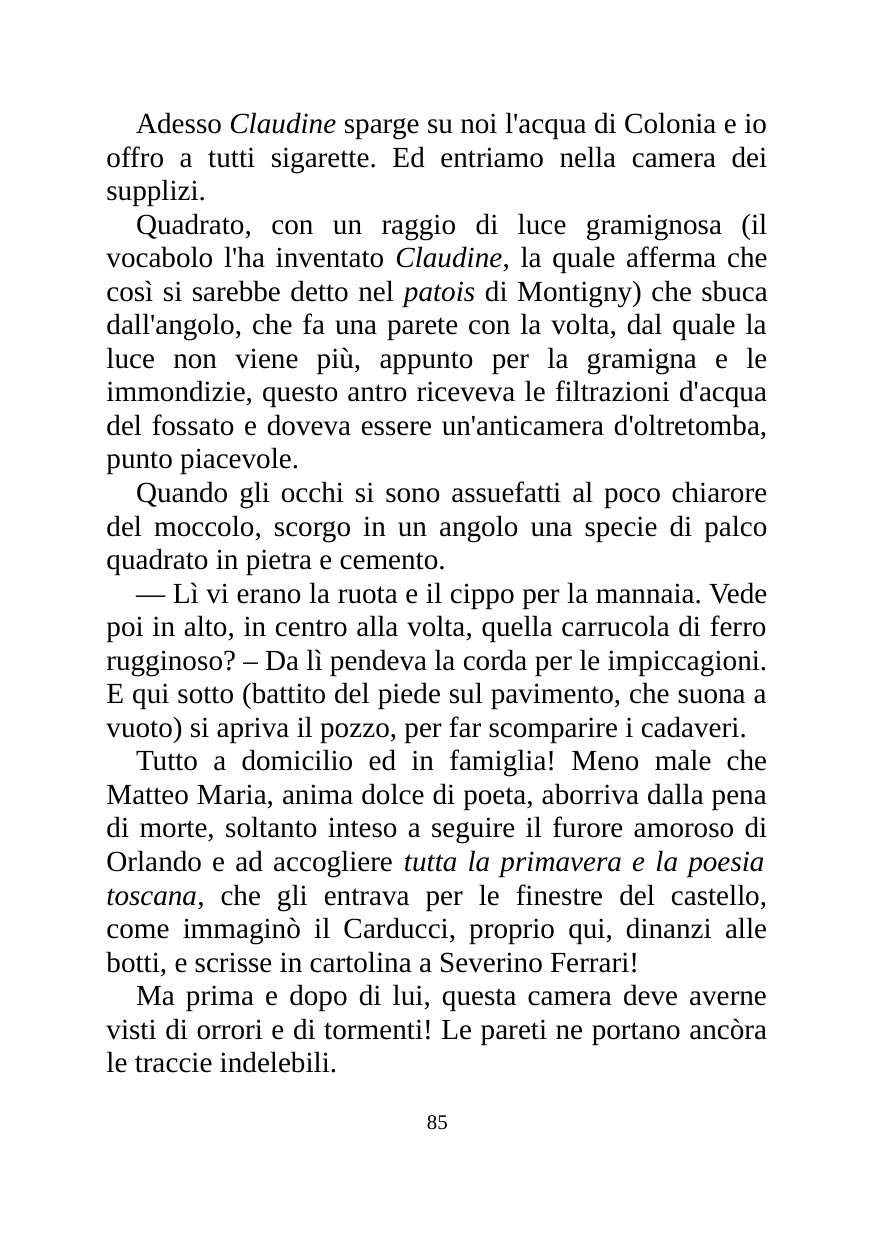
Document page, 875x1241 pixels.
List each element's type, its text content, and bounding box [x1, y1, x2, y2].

text Adesso Claudine sparge su noi l'acqua di Colonia e io offro a tutti sigarette. Ed entriamo nella camera dei supplizi. [106, 106, 768, 207]
text Ma prima e dopo di lui, questa camera deve averne visti di orrori e di tormenti! Le pareti ne portano ancòra le traccie indelebili. [106, 978, 768, 1079]
text — Lì vi erano la ruota e il cippo per la mannaia. Vede poi in alto, in centro alla volta, quella carrucola di ferro rugginoso? – Da lì pendeva la corda per le impiccagioni. E qui sotto (battito del piede sul pavimento, che suona a vuoto) si apriva il pozzo, per far scomparire i cadaveri. [106, 576, 768, 743]
text Quadrato, con un raggio di luce gramignosa (il vocabolo l'ha inventato Claudine, la quale afferma che così si sarebbe detto nel patois di Montigny) che sbuca dall'angolo, che fa una parete con la volta, dal quale la luce non viene più, appunto per la gramigna e le immondizie, questo antro riceveva le filtrazioni d'acqua del fossato e doveva essere un'anticamera d'oltretomba, punto piacevole. [106, 207, 768, 475]
text Tutto a domicilio ed in famiglia! Meno male che Matteo Maria, anima dolce di poeta, aborriva dalla pena di morte, soltanto inteso a seguire il furore amoroso di Orlando e ad accogliere tutta la primavera e la poesia toscana, che gli entrava per le finestre del castello, come immaginò il Carducci, proprio qui, dinanzi alle botti, e scrisse in cartolina a Severino Ferrari! [106, 743, 768, 978]
text Quando gli occhi si sono assuefatti al poco chiarore del moccolo, scorgo in un angolo una specie di palco quadrato in pietra e cemento. [106, 475, 768, 576]
